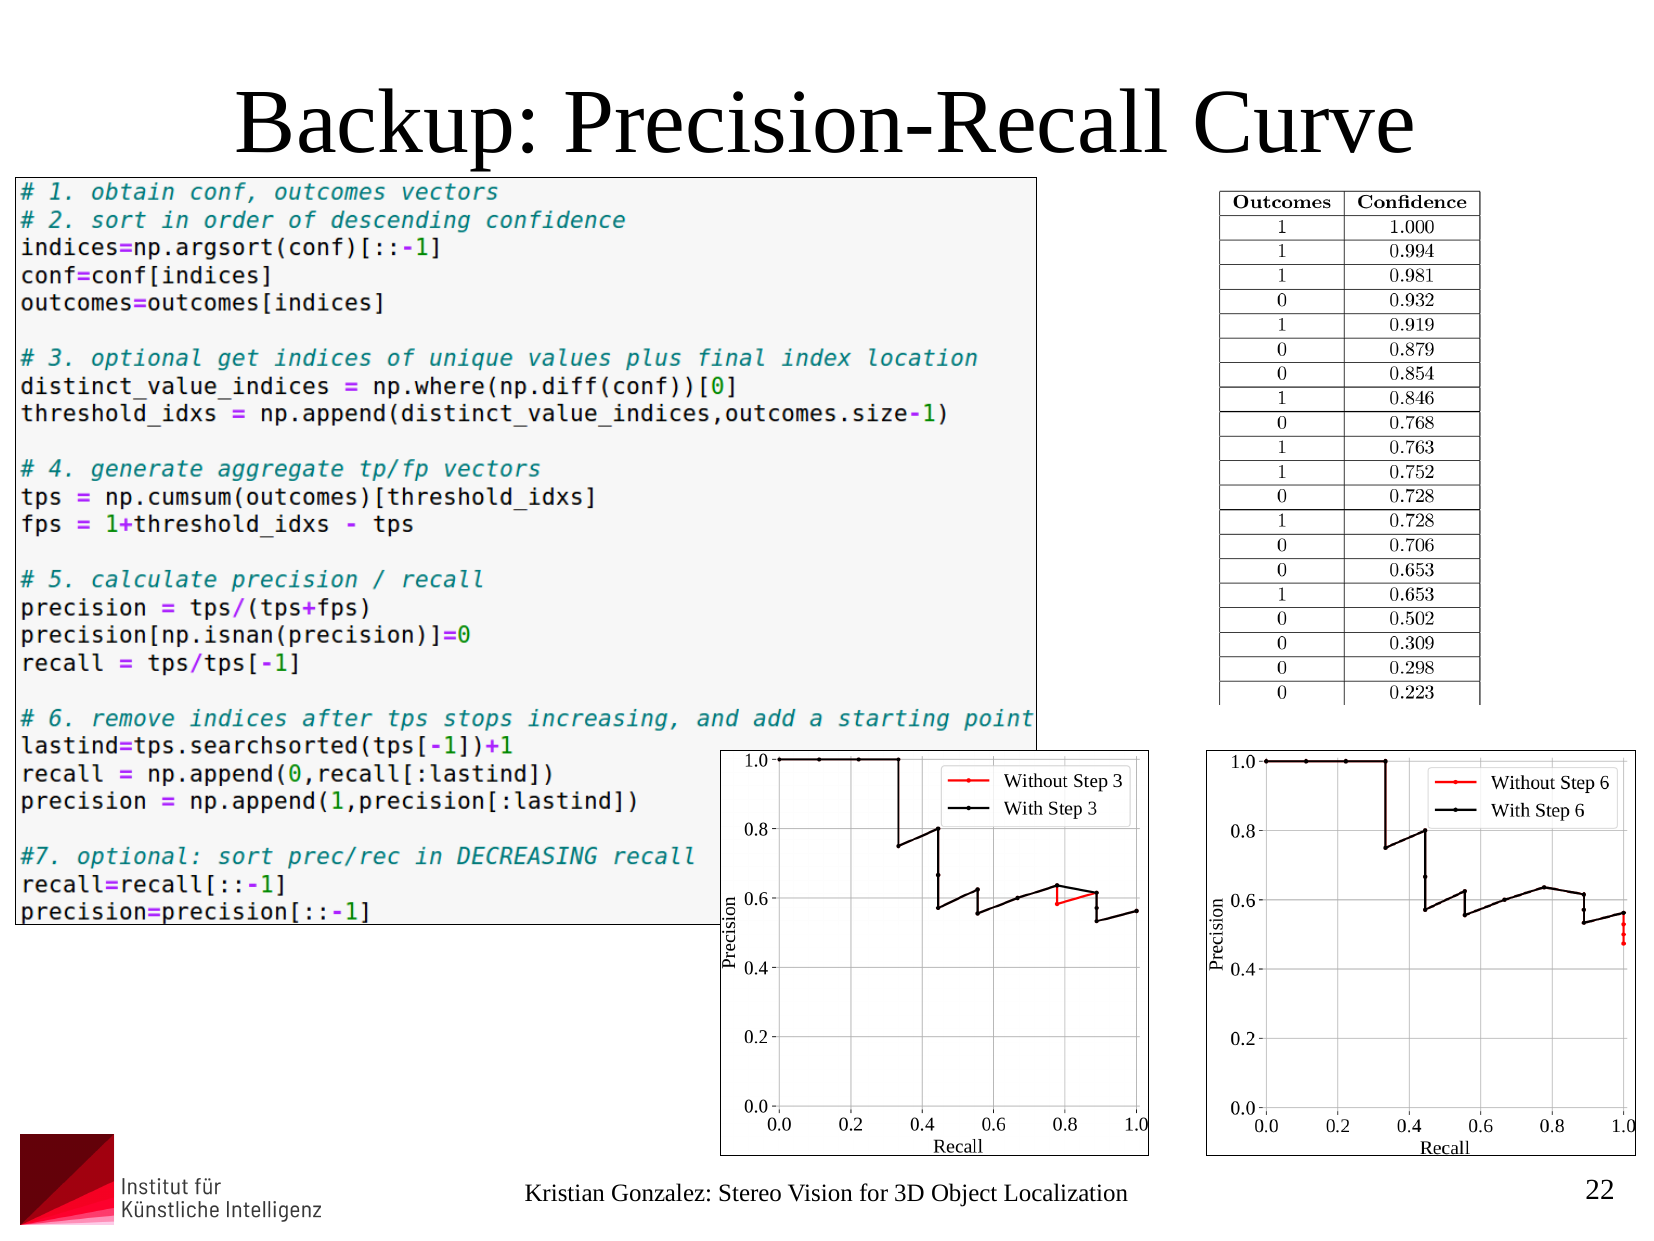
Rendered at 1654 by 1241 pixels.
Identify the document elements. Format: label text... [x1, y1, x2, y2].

picture [20, 1134, 321, 1225]
picture [15, 177, 1149, 1156]
title Backup: Precision-Recall Curve [170, 53, 1483, 189]
picture [1206, 750, 1636, 1156]
picture [1216, 188, 1487, 705]
